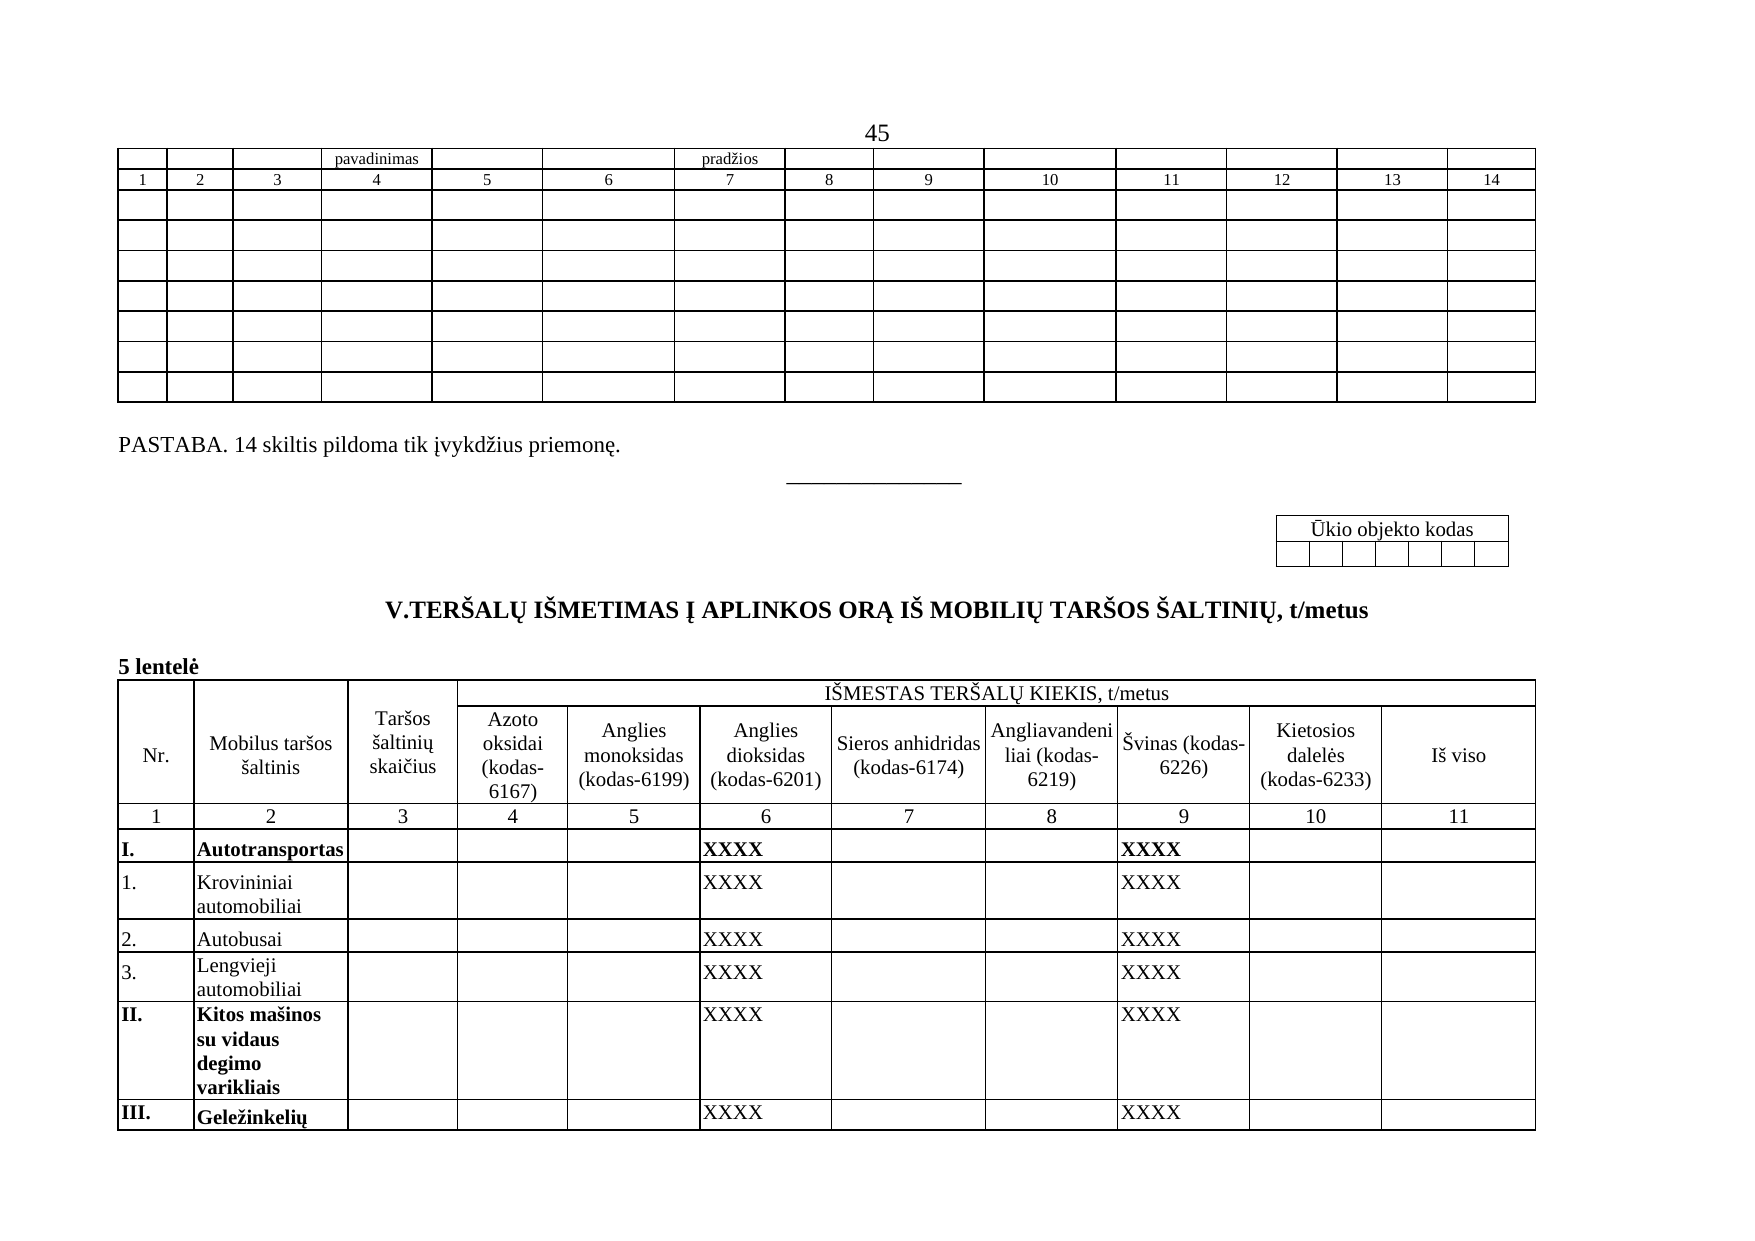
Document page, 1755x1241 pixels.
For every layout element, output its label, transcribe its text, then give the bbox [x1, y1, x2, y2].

table_cell [985, 221, 1115, 250]
table_cell 11 [1117, 170, 1226, 189]
table_cell [832, 863, 985, 918]
table_cell [322, 191, 431, 219]
table_cell Autotransportas [195, 830, 347, 861]
table_cell 3. [119, 953, 193, 1001]
table_cell [675, 342, 784, 371]
table_cell [1442, 542, 1474, 566]
table_cell Švinas (kodas-6226) [1118, 707, 1249, 803]
table_cell [1227, 373, 1336, 401]
table_cell [234, 282, 321, 310]
table_cell [1250, 1002, 1381, 1099]
table_cell [322, 221, 431, 250]
table_header Taršos šaltinių skaičius [349, 681, 457, 803]
table_cell 11 [1382, 804, 1535, 828]
table_cell [786, 251, 873, 280]
table_cell [832, 1100, 985, 1129]
table_cell 3 [349, 804, 457, 828]
table_cell [168, 251, 232, 280]
table_cell [1448, 342, 1535, 371]
table_cell [322, 251, 431, 280]
table_cell [322, 373, 431, 401]
table_cell 5 [433, 170, 542, 189]
table_cell [543, 251, 674, 280]
table_cell Sieros anhidridas (kodas-6174) [832, 707, 985, 803]
table_cell [832, 1002, 985, 1099]
table_cell [119, 282, 166, 310]
table_cell Kietosios dalelės (kodas-6233) [1250, 707, 1381, 803]
table_cell [786, 312, 873, 341]
table_cell [1338, 312, 1447, 341]
table_cell [1448, 312, 1535, 341]
table_header [234, 149, 321, 168]
table_cell [1310, 542, 1342, 566]
table_cell [433, 251, 542, 280]
table_cell [119, 191, 166, 219]
table_cell [119, 149, 166, 168]
table_cell [874, 312, 983, 341]
table_cell pavadinimas [322, 149, 431, 168]
table_cell [986, 953, 1117, 1001]
table_cell Mobilus taršos šaltinis [195, 705, 347, 803]
table_cell [458, 1002, 567, 1099]
table_cell [543, 373, 674, 401]
table_cell [234, 251, 321, 280]
table_cell Lengvieji automobiliai [195, 953, 347, 1001]
table_cell Azoto oksidai (kodas-6167) [458, 707, 567, 803]
table_cell [433, 221, 542, 250]
table_cell [1117, 373, 1226, 401]
table_cell II. [119, 1002, 193, 1099]
table_cell [786, 373, 873, 401]
table_cell [675, 221, 784, 250]
table_cell [1338, 191, 1447, 219]
table_cell [458, 920, 567, 951]
table_cell [985, 251, 1115, 280]
table_cell [349, 1002, 457, 1099]
table_cell 10 [1250, 804, 1381, 828]
table_cell Anglies monoksidas (kodas-6199) [568, 707, 699, 803]
table_cell [1227, 251, 1336, 280]
table_cell [168, 342, 232, 371]
table_cell [1376, 542, 1408, 566]
table_cell 4 [458, 804, 567, 828]
table_cell 9 [1118, 804, 1249, 828]
table_cell [543, 312, 674, 341]
table_cell [234, 373, 321, 401]
table_cell [985, 342, 1115, 371]
table_cell [1227, 149, 1336, 168]
table_cell [543, 342, 674, 371]
table_cell [168, 191, 232, 219]
table_cell [568, 830, 699, 861]
table_cell [543, 282, 674, 310]
table_cell [433, 191, 542, 219]
table_cell [322, 342, 431, 371]
table_cell [1338, 342, 1447, 371]
table_cell Autobusai [195, 920, 347, 951]
table_cell [1343, 542, 1375, 566]
table_cell [168, 221, 232, 250]
table_cell [119, 221, 166, 250]
table_cell [349, 953, 457, 1001]
table_cell 8 [786, 170, 873, 189]
table_cell [1409, 542, 1441, 566]
table_cell [234, 342, 321, 371]
table_header Ūkio objekto kodas [1277, 516, 1508, 541]
table_cell [1250, 830, 1381, 861]
table_cell Anglies dioksidas (kodas-6201) [701, 707, 831, 803]
text ______________ [118, 458, 1636, 487]
table_cell [168, 373, 232, 401]
table_cell [168, 149, 232, 168]
table_cell Iš viso [1382, 707, 1535, 803]
table_cell [675, 251, 784, 280]
table_cell 12 [1227, 170, 1336, 189]
table_cell [1117, 221, 1226, 250]
table_cell Angliavandeniliai (kodas-6219) [986, 707, 1117, 803]
table_cell 7 [832, 804, 985, 828]
table_cell [874, 191, 983, 219]
table_cell [1117, 251, 1226, 280]
table_cell [786, 149, 873, 168]
table_cell XXXX [701, 920, 831, 951]
table_cell Kitos mašinos su vidaus degimo varikliais [195, 1002, 347, 1099]
text V.TERŠALŲ IŠMETIMAS Į APLINKOS ORĄ IŠ MOBILIŲ TARŠOS ŠALTINIŲ, t/metus [118, 595, 1636, 624]
table_cell [985, 373, 1115, 401]
table_cell [458, 1100, 567, 1129]
table_cell 5 [568, 804, 699, 828]
table_cell [1382, 1002, 1535, 1099]
table_cell XXXX [1118, 1100, 1249, 1129]
table_cell 13 [1338, 170, 1447, 189]
table_cell XXXX [701, 1002, 831, 1099]
table_cell [874, 221, 983, 250]
table_cell [1227, 312, 1336, 341]
table_cell I. [119, 830, 193, 861]
table_cell [986, 920, 1117, 951]
table_cell [1448, 251, 1535, 280]
table_cell [985, 191, 1115, 219]
table_cell [119, 342, 166, 371]
table_cell [433, 342, 542, 371]
table_cell [433, 149, 542, 168]
table_cell [1448, 149, 1535, 168]
table_cell 1. [119, 863, 193, 918]
table_cell [1382, 1100, 1535, 1129]
table_cell [568, 863, 699, 918]
table_cell [874, 251, 983, 280]
table_cell [458, 863, 567, 918]
table_cell 8 [986, 804, 1117, 828]
table_cell [1338, 373, 1447, 401]
table_cell [986, 863, 1117, 918]
table_cell [234, 221, 321, 250]
table_cell [1338, 282, 1447, 310]
table_cell [1382, 953, 1535, 1001]
table_cell 3 [234, 170, 321, 189]
table_cell Nr. [119, 705, 193, 803]
table_cell [1448, 282, 1535, 310]
table_header [985, 149, 1115, 168]
table_cell XXXX [701, 1100, 831, 1129]
table_cell pradžios [675, 149, 784, 168]
table_cell XXXX [1118, 953, 1249, 1001]
table_cell [1227, 282, 1336, 310]
table_cell [1382, 830, 1535, 861]
table_cell XXXX [1118, 920, 1249, 951]
table_cell [543, 221, 674, 250]
table_cell Geležinkelių [195, 1100, 347, 1129]
table_cell [1117, 191, 1226, 219]
table_cell 1 [119, 170, 166, 189]
table_cell [1448, 191, 1535, 219]
table_cell [786, 342, 873, 371]
table_cell XXXX [701, 953, 831, 1001]
table_header [874, 149, 983, 168]
table_cell [568, 1100, 699, 1129]
table_cell [1117, 282, 1226, 310]
table_cell [349, 920, 457, 951]
table_cell [234, 312, 321, 341]
table_cell [986, 1100, 1117, 1129]
table_cell 14 [1448, 170, 1535, 189]
table_cell [675, 191, 784, 219]
table_cell [322, 312, 431, 341]
text PASTABA. 14 skiltis pildoma tik įvykdžius priemonę. [118, 432, 1636, 458]
table_cell XXXX [701, 863, 831, 918]
table_cell [543, 149, 674, 168]
table_header IŠMESTAS TERŠALŲ KIEKIS, t/metus [458, 681, 1535, 705]
table_cell [433, 282, 542, 310]
table_cell [568, 953, 699, 1001]
table_cell [1227, 342, 1336, 371]
table_cell [1227, 191, 1336, 219]
table_cell [1117, 312, 1226, 341]
table_cell 4 [322, 170, 431, 189]
table_cell [1250, 863, 1381, 918]
table_cell [1250, 1100, 1381, 1129]
table_cell [568, 1002, 699, 1099]
table_cell [1117, 342, 1226, 371]
table_cell [1227, 221, 1336, 250]
table_cell [1117, 149, 1226, 168]
table_cell [985, 282, 1115, 310]
table_cell [832, 920, 985, 951]
table_cell [874, 282, 983, 310]
table_header [119, 681, 193, 705]
table_cell 9 [874, 170, 983, 189]
table_cell [832, 830, 985, 861]
table_cell [349, 863, 457, 918]
table_cell 10 [985, 170, 1115, 189]
table_cell [168, 282, 232, 310]
table_cell [1448, 221, 1535, 250]
table_cell [786, 282, 873, 310]
table_cell [1338, 251, 1447, 280]
table_cell [675, 373, 784, 401]
table_cell [168, 312, 232, 341]
table_cell XXXX [1118, 1002, 1249, 1099]
table_cell [1382, 863, 1535, 918]
text 5 lentelė [118, 653, 1636, 679]
table_cell [786, 191, 873, 219]
table_cell 6 [543, 170, 674, 189]
table_cell 2 [168, 170, 232, 189]
table_cell III. [119, 1100, 193, 1129]
table_cell [1475, 542, 1508, 566]
table_cell [433, 373, 542, 401]
table_cell XXXX [1118, 830, 1249, 861]
table_cell [985, 312, 1115, 341]
table_cell [675, 282, 784, 310]
table_cell [986, 830, 1117, 861]
table_cell [119, 312, 166, 341]
table_header [195, 681, 347, 705]
table_cell XXXX [701, 830, 831, 861]
table_cell 1 [119, 804, 193, 828]
table_cell [349, 1100, 457, 1129]
table_cell [675, 312, 784, 341]
table_cell [986, 1002, 1117, 1099]
table_cell [433, 312, 542, 341]
table_cell [458, 953, 567, 1001]
table_cell 2. [119, 920, 193, 951]
table_cell [119, 251, 166, 280]
table_cell [568, 920, 699, 951]
table_cell [119, 373, 166, 401]
table_cell 7 [675, 170, 784, 189]
table_cell [874, 342, 983, 371]
table_cell 6 [701, 804, 831, 828]
table_cell [1382, 920, 1535, 951]
table_cell [458, 830, 567, 861]
table_cell [1250, 920, 1381, 951]
table_cell 2 [195, 804, 347, 828]
table_cell [543, 191, 674, 219]
table_cell [1338, 221, 1447, 250]
table_cell [1338, 149, 1447, 168]
table_cell [874, 373, 983, 401]
table_cell [1250, 953, 1381, 1001]
table_cell [786, 221, 873, 250]
table_cell [322, 282, 431, 310]
table_cell [349, 830, 457, 861]
table_cell Krovininiai automobiliai [195, 863, 347, 918]
table_cell [1448, 373, 1535, 401]
table_cell [1277, 542, 1309, 566]
table_cell [234, 191, 321, 219]
table_cell [832, 953, 985, 1001]
table_cell XXXX [1118, 863, 1249, 918]
